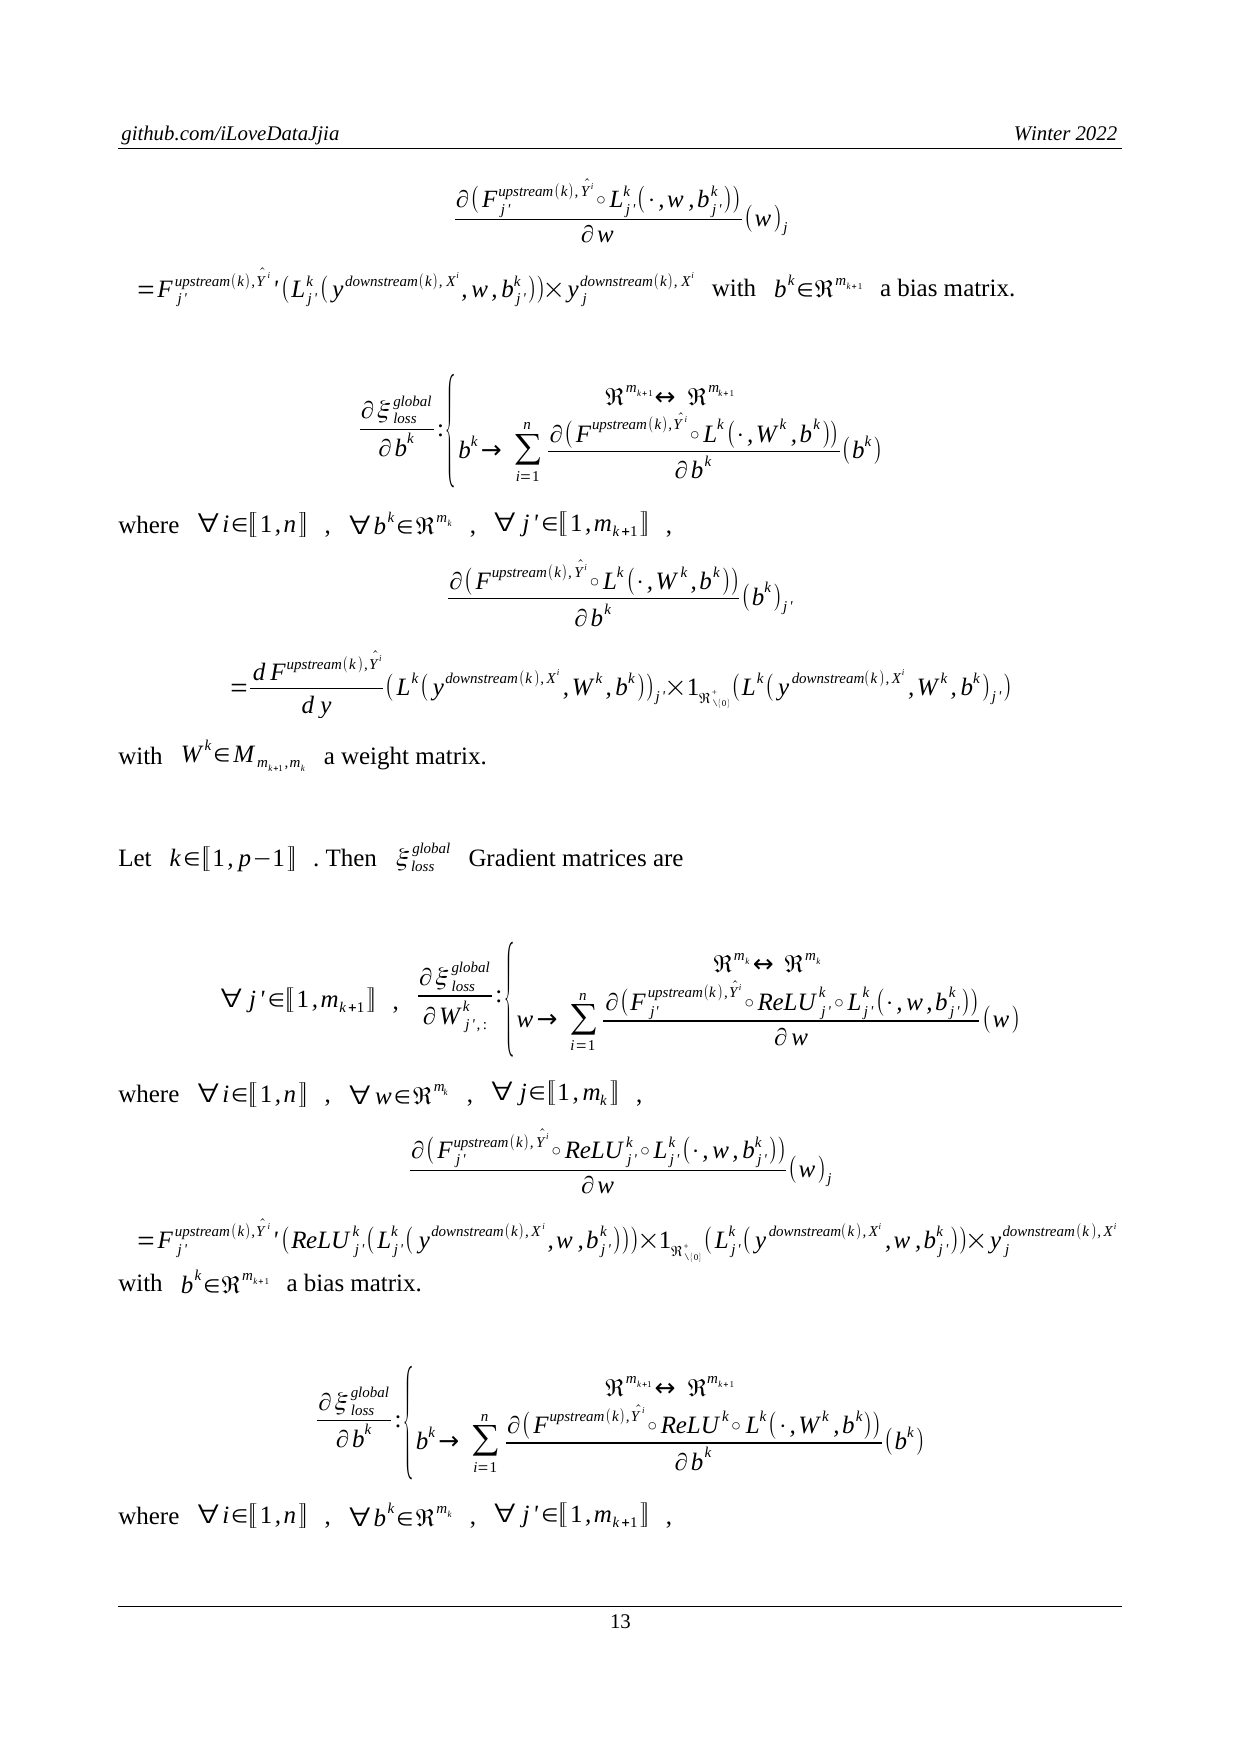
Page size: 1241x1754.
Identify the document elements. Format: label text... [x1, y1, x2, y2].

text witha bias matrix. [118, 1218, 1122, 1298]
text where,,, [118, 1500, 1122, 1531]
text where,,, [118, 1078, 1122, 1109]
text , [118, 942, 1122, 1059]
text Let. ThenGradient matrices are [118, 840, 1122, 875]
text witha weight matrix. [118, 737, 1122, 774]
text witha bias matrix. [118, 268, 1122, 307]
text where,,, [118, 509, 1122, 540]
